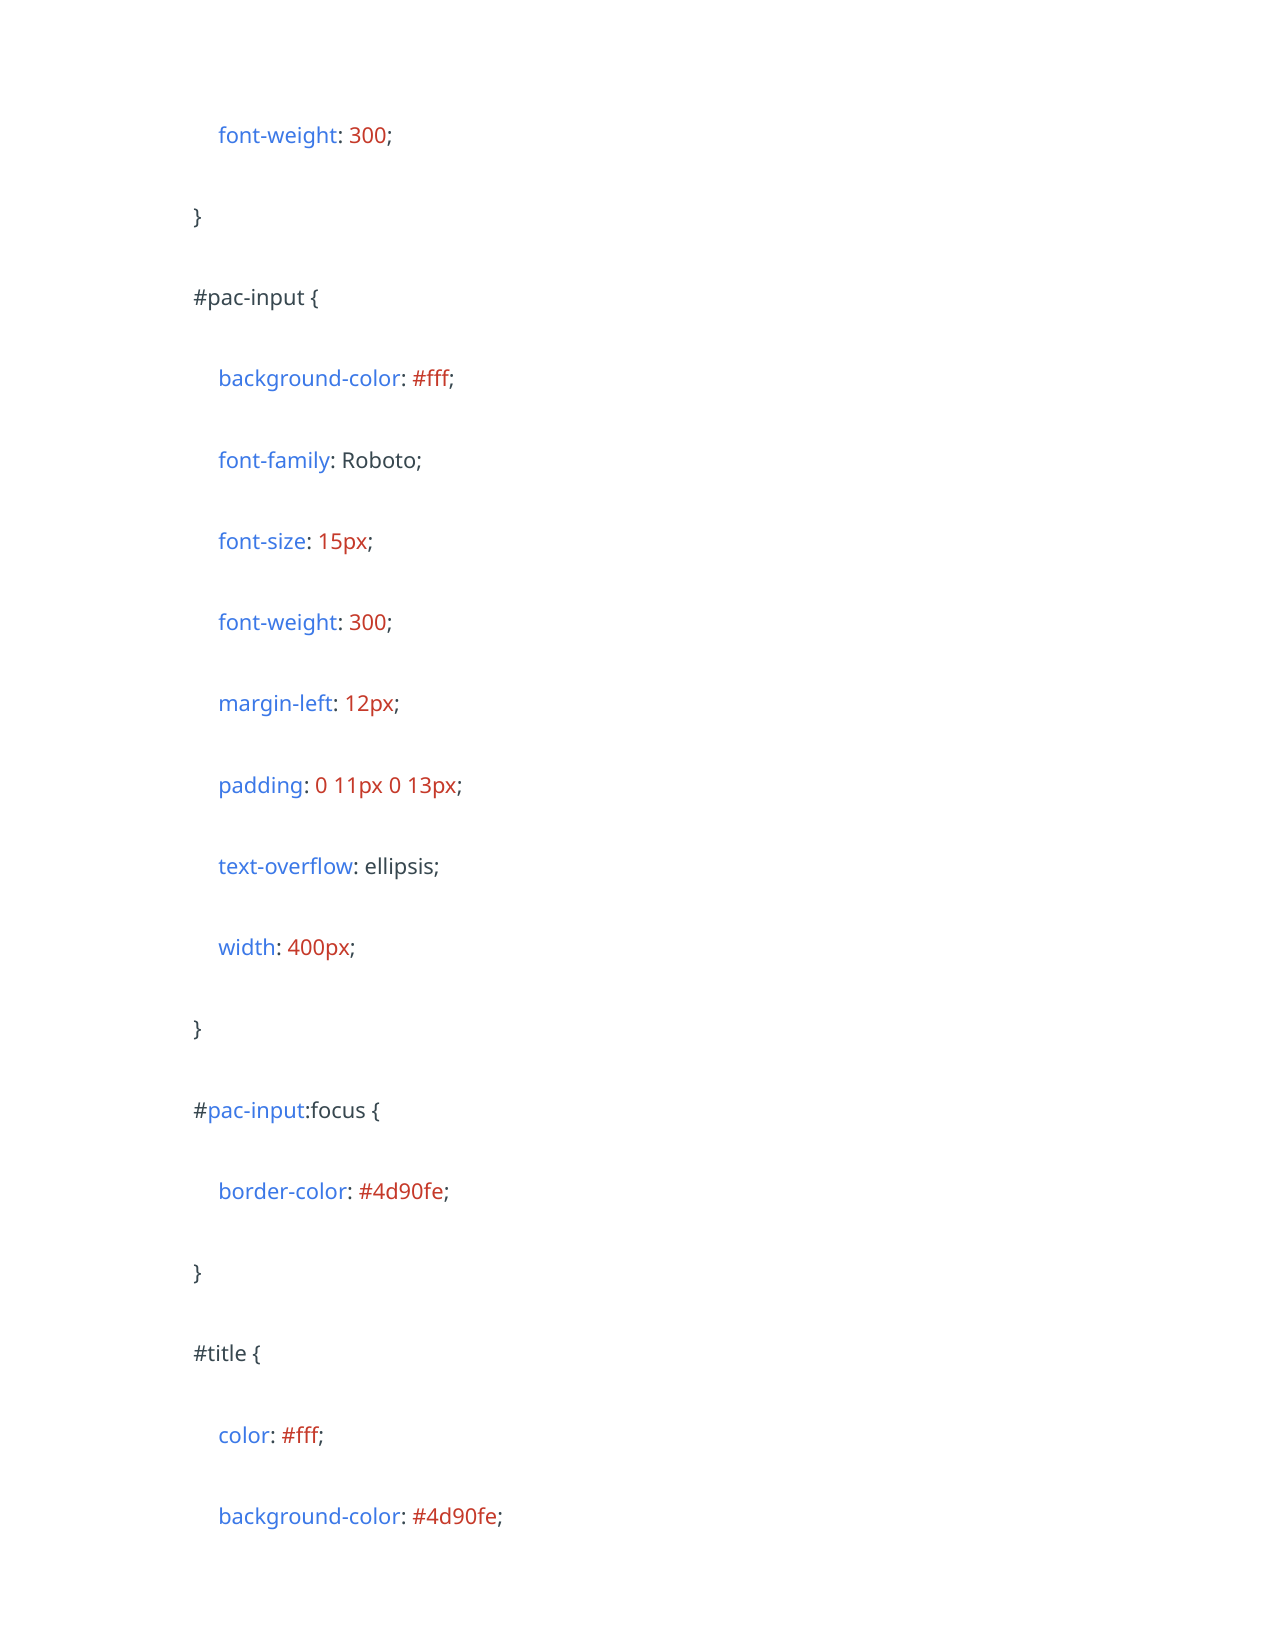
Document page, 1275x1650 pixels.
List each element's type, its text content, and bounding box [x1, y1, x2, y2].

text } [118, 1256, 1157, 1287]
text border-color: #4d90fe; [118, 1174, 1157, 1206]
text font-weight: 300; [118, 606, 1157, 637]
text #pac-input:focus { [118, 1093, 1157, 1124]
text #pac-input { [118, 281, 1157, 312]
text color: #fff; [118, 1418, 1157, 1449]
text } [118, 1012, 1157, 1043]
text } [118, 199, 1157, 231]
text margin-left: 12px; [118, 687, 1157, 718]
text text-overflow: ellipsis; [118, 849, 1157, 881]
text font-weight: 300; [118, 118, 1157, 149]
text font-size: 15px; [118, 524, 1157, 556]
text width: 400px; [118, 931, 1157, 962]
text background-color: #4d90fe; [118, 1499, 1157, 1531]
text padding: 0 11px 0 13px; [118, 768, 1157, 799]
text background-color: #fff; [118, 362, 1157, 393]
text font-family: Roboto; [118, 443, 1157, 474]
text #title { [118, 1337, 1157, 1368]
